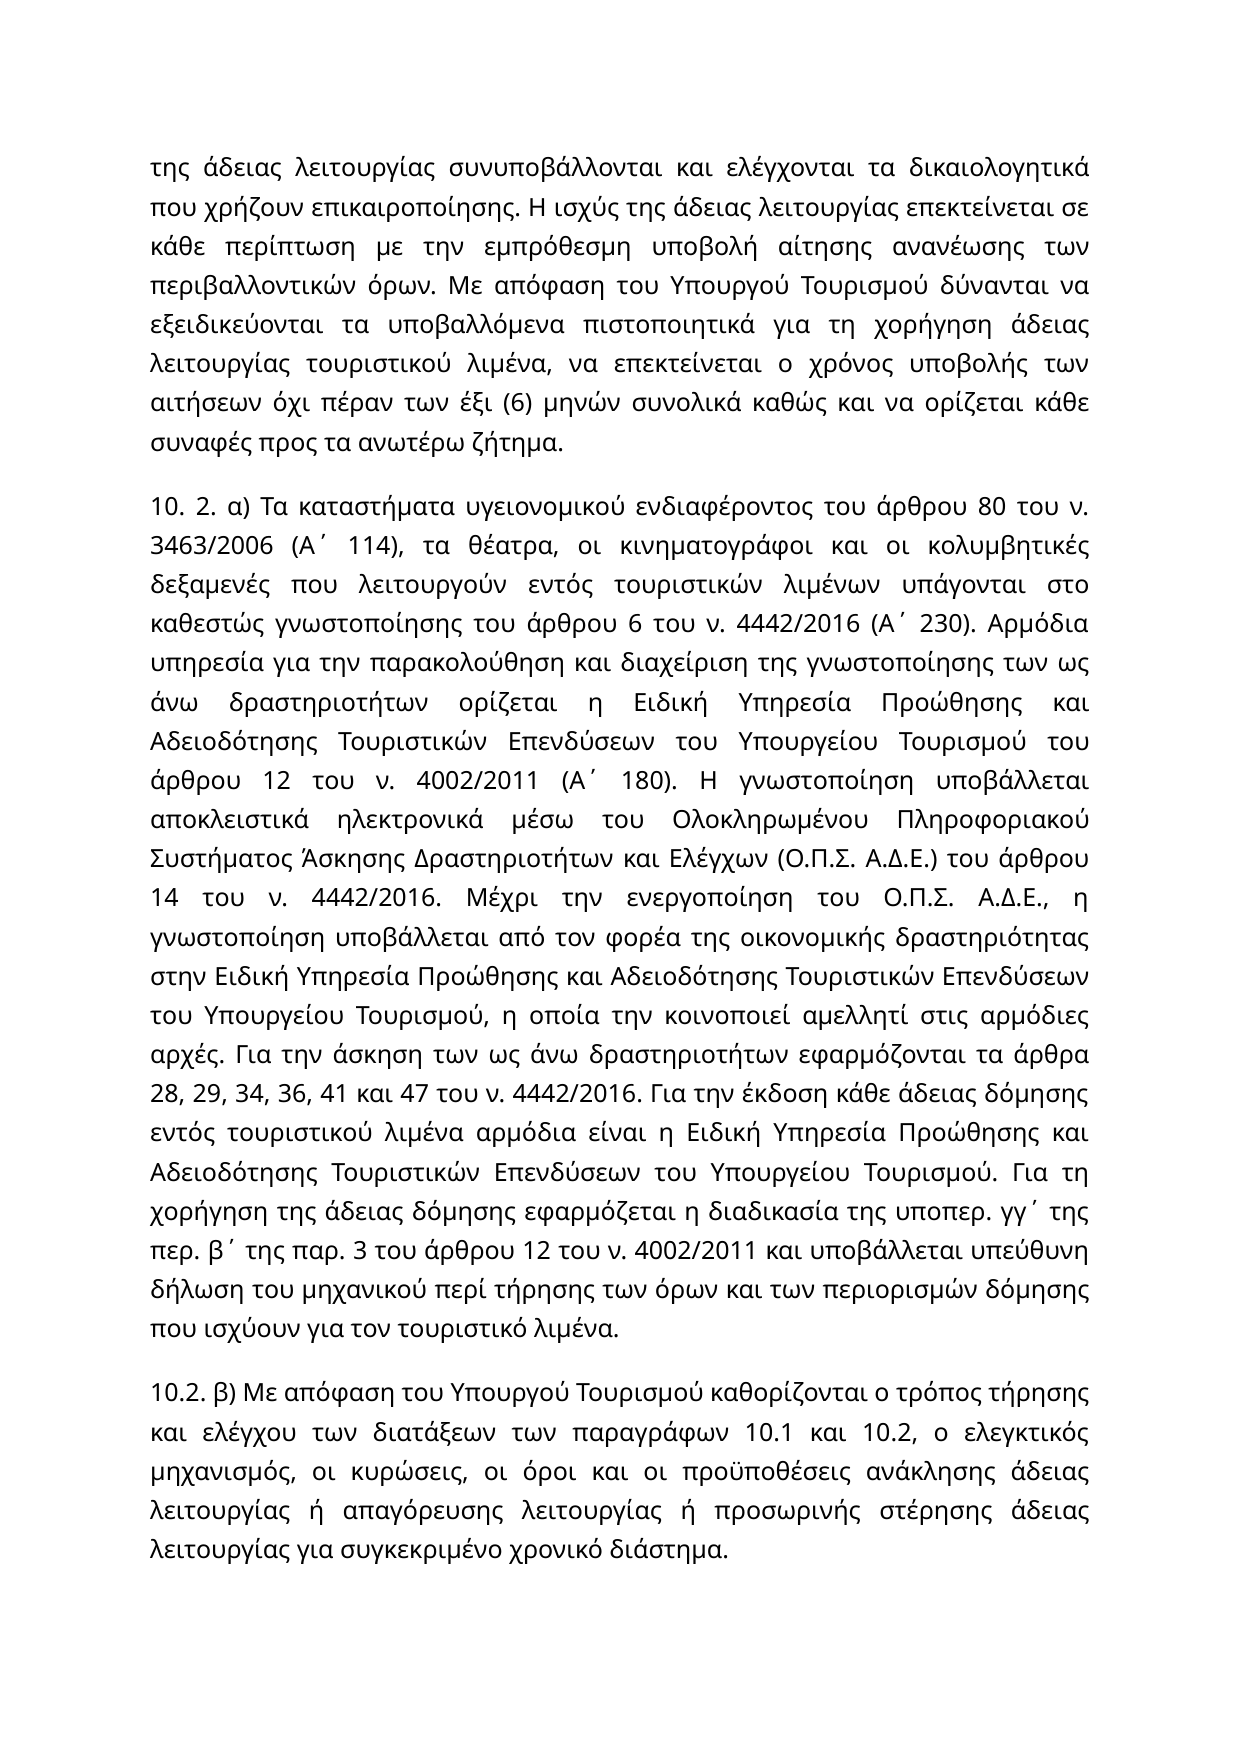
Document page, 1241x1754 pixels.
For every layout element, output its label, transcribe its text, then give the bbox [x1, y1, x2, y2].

text 10. 2. α) Τα καταστήματα υγειονομικού ενδιαφέροντος του άρθρου 80 του ν. 3463/2006 (Α΄ 114), τα θέατρα, οι κινηματογράφοι και οι κολυμβητικές δεξαμενές που λειτουργούν εντός τουριστικών λιμένων υπάγονται στο καθεστώς γνωστοποίησης του άρθρου 6 του ν. 4442/2016 (Α΄ 230). Αρμόδια υπηρεσία για την παρακολούθηση και διαχείριση της γνωστοποίησης των ως άνω δραστηριοτήτων ορίζεται η Ειδική Υπηρεσία Προώθησης και Αδειοδότησης Τουριστικών Επενδύσεων του Υπουργείου Τουρισμού του άρθρου 12 του ν. 4002/2011 (Α΄ 180). Η γνωστοποίηση υποβάλλεται αποκλειστικά ηλεκτρονικά μέσω του Ολοκληρωμένου Πληροφοριακού Συστήματος Άσκησης Δραστηριοτήτων και Ελέγχων (Ο.Π.Σ. Α.Δ.Ε.) του άρθρου 14 του ν. 4442/2016. Μέχρι την ενεργοποίηση του Ο.Π.Σ. Α.Δ.Ε., η γνωστοποίηση υποβάλλεται από τον φορέα της οικονομικής δραστηριότητας στην Ειδική Υπηρεσία Προώθησης και Αδειοδότησης Τουριστικών Επενδύσεων του Υπουργείου Τουρισμού, η οποία την κοινοποιεί αμελλητί στις αρμόδιες αρχές. Για την άσκηση των ως άνω δραστηριοτήτων εφαρμόζονται τα άρθρα 28, 29, 34, 36, 41 και 47 του ν. 4442/2016. Για την έκδοση κάθε άδειας δόμησης εντός τουριστικού λιμένα αρμόδια είναι η Ειδική Υπηρεσία Προώθησης και Αδειοδότησης Τουριστικών Επενδύσεων του Υπουργείου Τουρισμού. Για τη χορήγηση της άδειας δόμησης εφαρμόζεται η διαδικασία της υποπερ. γγ΄ της περ. β΄ της παρ. 3 του άρθρου 12 του ν. 4002/2011 και υποβάλλεται υπεύθυνη δήλωση του μηχανικού περί τήρησης των όρων και των περιορισμών δόμησης που ισχύουν για τον τουριστικό λιμένα. [150, 488, 1090, 1345]
text της άδειας λειτουργίας συνυποβάλλονται και ελέγχονται τα δικαιολογητικά που χρήζουν επικαιροποίησης. Η ισχύς της άδειας λειτουργίας επεκτείνεται σε κάθε περίπτωση με την εμπρόθεσμη υποβολή αίτησης ανανέωσης των περιβαλλοντικών όρων. Με απόφαση του Υπουργού Τουρισμού δύνανται να εξειδικεύονται τα υποβαλλόμενα πιστοποιητικά για τη χορήγηση άδειας λειτουργίας τουριστικού λιμένα, να επεκτείνεται ο χρόνος υποβολής των αιτήσεων όχι πέραν των έξι (6) μηνών συνολικά καθώς και να ορίζεται κάθε συναφές προς τα ανωτέρω ζήτημα. [150, 150, 1090, 458]
text 10.2. β) Με απόφαση του Υπουργού Τουρισμού καθορίζονται ο τρόπος τήρησης και ελέγχου των διατάξεων των παραγράφων 10.1 και 10.2, ο ελεγκτικός μηχανισμός, οι κυρώσεις, οι όροι και οι προϋποθέσεις ανάκλησης άδειας λειτουργίας ή απαγόρευσης λειτουργίας ή προσωρινής στέρησης άδειας λειτουργίας για συγκεκριμένο χρονικό διάστημα. [150, 1375, 1090, 1566]
